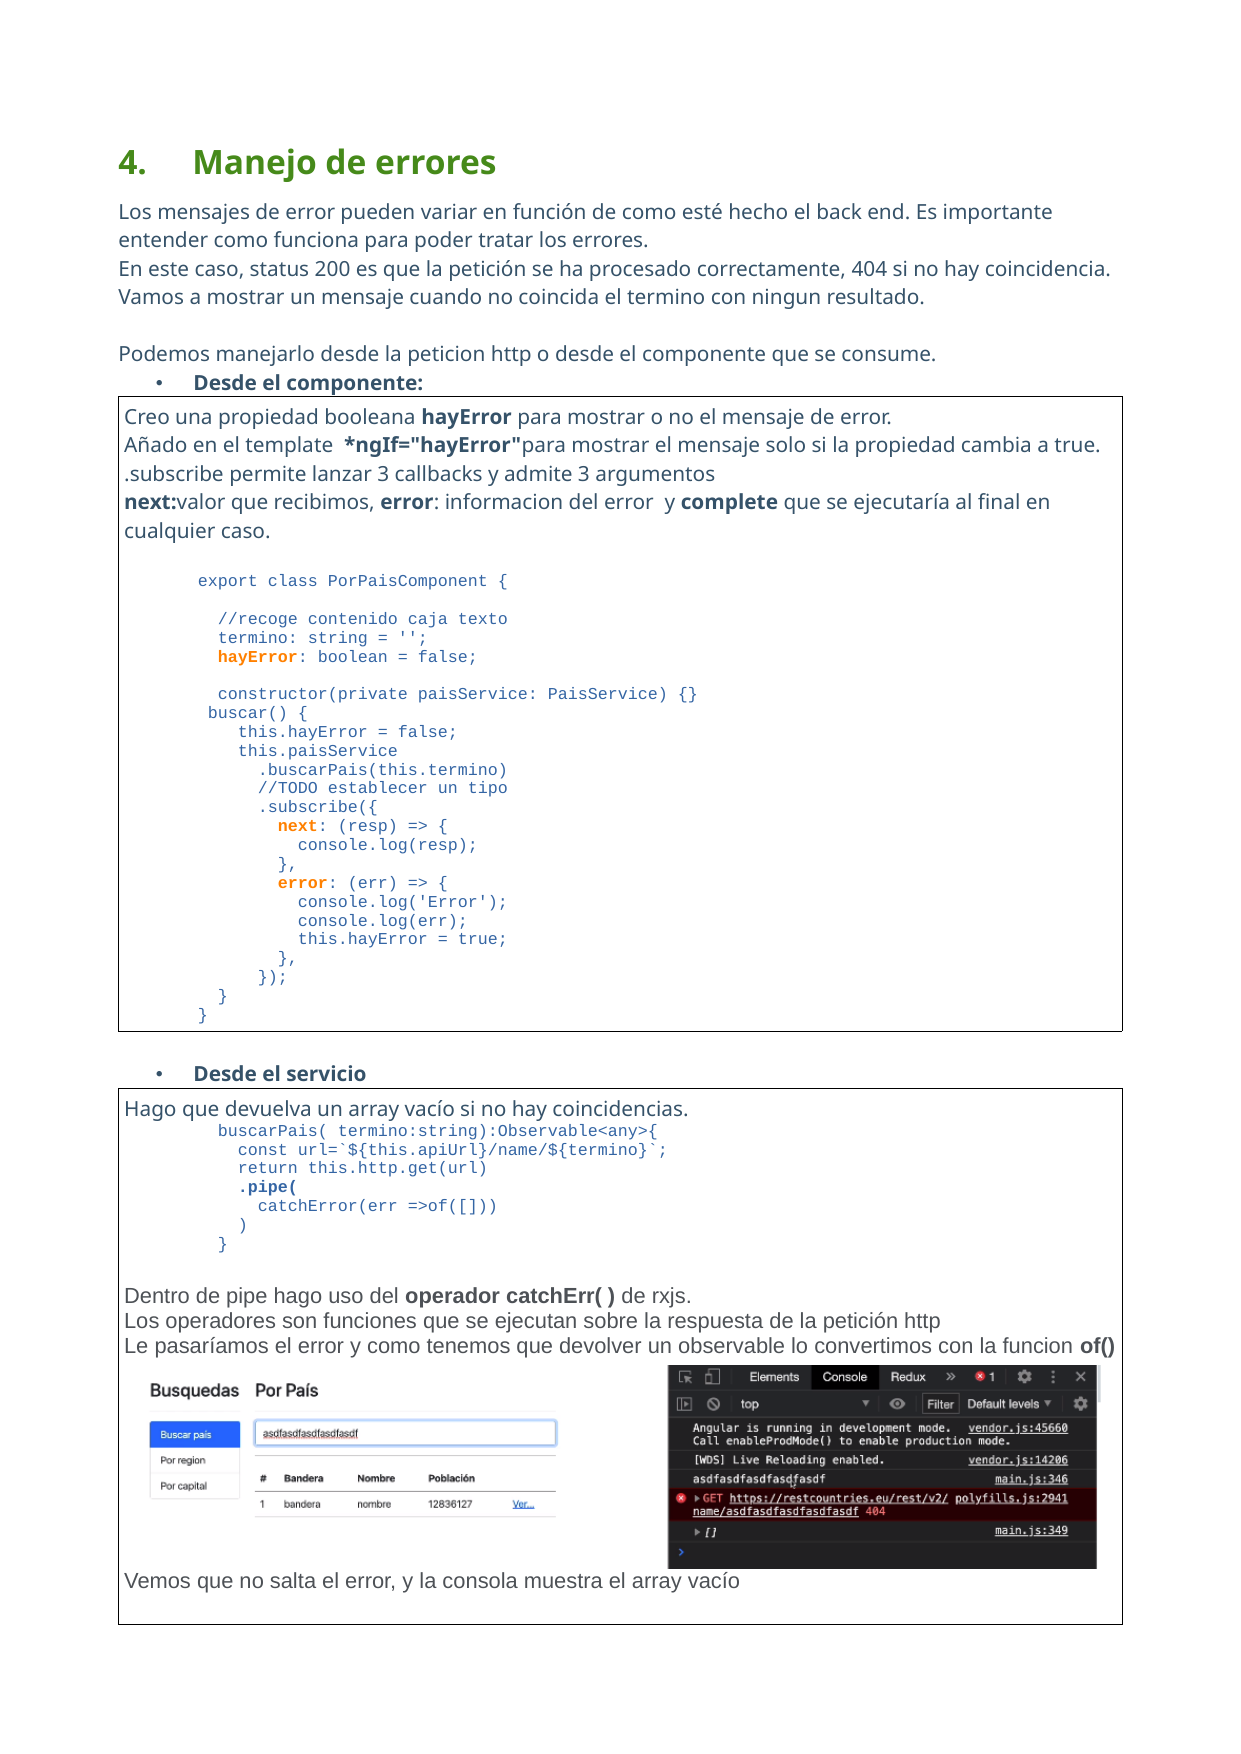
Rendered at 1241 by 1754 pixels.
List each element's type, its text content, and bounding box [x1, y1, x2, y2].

text Podemos manejarlo desde la peticion http o desde el componente que se consume. [118, 339, 1122, 368]
list Desde el servicio [156, 1059, 1122, 1088]
text En este caso, status 200 es que la petición se ha procesado correctamente, 404 si no hay coincidencia. [118, 254, 1122, 282]
picture [136, 1365, 1101, 1569]
text Los mensajes de error pueden variar en función de como esté hecho el back end. Es importante entender como funciona para poder tratar los errores. [118, 197, 1122, 254]
text Vamos a mostrar un mensaje cuando no coincida el termino con ningun resultado. [118, 282, 1122, 311]
list Desde el componente: [156, 368, 1122, 396]
table_header Creo una propiedad booleana hayError para mostrar o no el mensaje de error. Añado en el template *ngIf="hayError"para mostrar el mensaje solo si la propiedad cambia a true. .subscribe permite lanzar 3 callbacks y admite 3 argumentos next:valor que recibimos, error: informacion del error y complete que se ejecutaría al final en cualquier caso. export class PorPaisComponent { //recoge contenido caja texto termino: string = ''; hayError: boolean = false; constructor(private paisService: PaisService) {} buscar() { this.hayError = false; this.paisService .buscarPais(this.termino) //TODO establecer un tipo .subscribe({ next: (resp) => { console.log(resp); }, error: (err) => { console.log('Error'); console.log(err); this.hayError = true; }, }); } } [119, 397, 1122, 1031]
subtitle Manejo de errores [118, 139, 1122, 185]
table_header Hago que devuelva un array vacío si no hay coincidencias. buscarPais( termino:string):Observable<any>{ const url=`${this.apiUrl}/name/${termino}`; return this.http.get(url) .pipe( catchError(err =>of([])) ) } Dentro de pipe hago uso del operador catchErr( ) de rxjs. Los operadores son funciones que se ejecutan sobre la respuesta de la petición http Le pasaríamos el error y como tenemos que devolver un observable lo convertimos con la funcion of() Vemos que no salta el error, y la consola muestra el array vacío [119, 1089, 1122, 1624]
